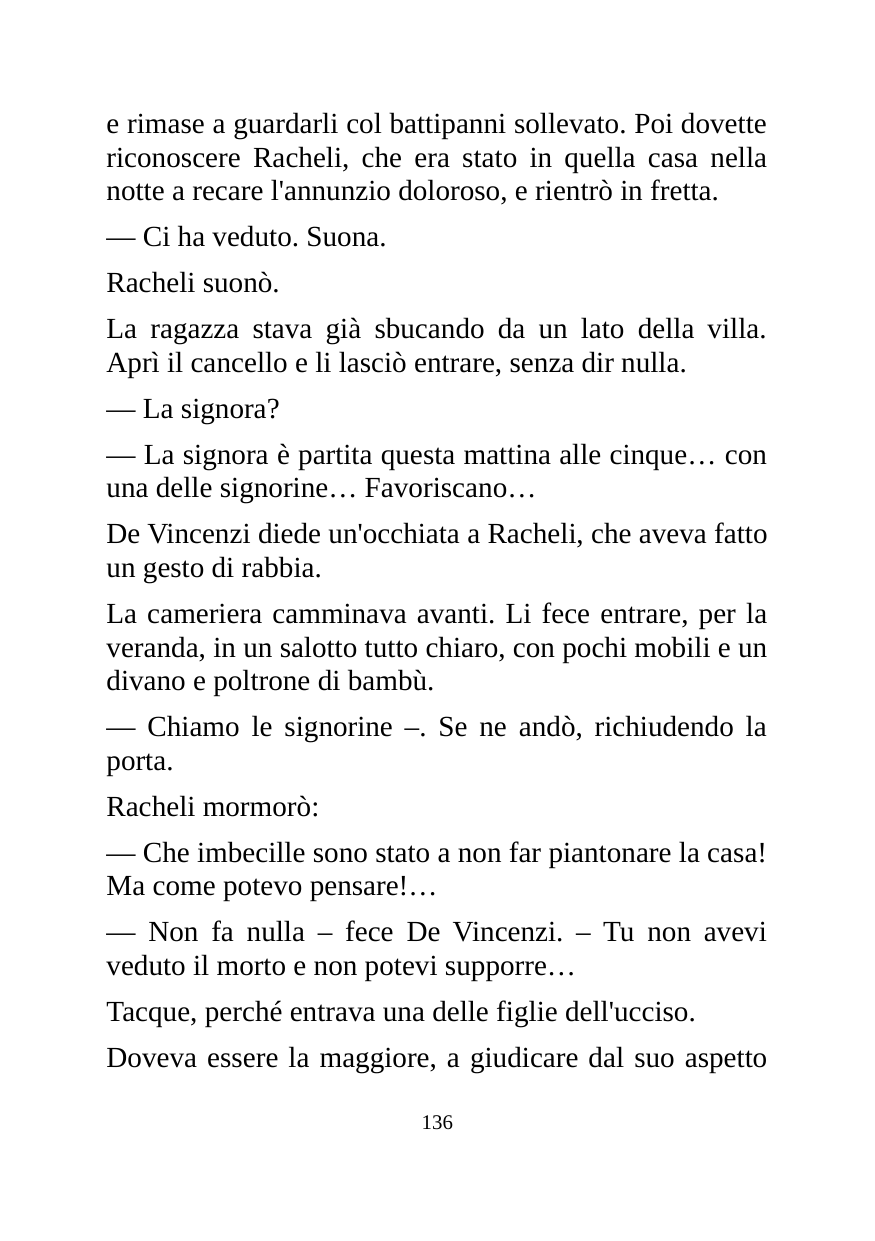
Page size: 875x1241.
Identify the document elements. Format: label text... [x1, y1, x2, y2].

text e rimase a guardarli col battipanni sollevato. Poi dovette riconoscere Racheli, che era stato in quella casa nella notte a recare l'annunzio doloroso, e rientrò in fretta. [106, 106, 768, 207]
text — La signora? [106, 391, 768, 424]
text Doveva essere la maggiore, a giudicare dal suo aspetto [106, 1040, 768, 1074]
text — Che imbecille sono stato a non far piantonare la casa! Ma come potevo pensare!… [106, 835, 768, 902]
text La cameriera camminava avanti. Li fece entrare, per la veranda, in un salotto tutto chiaro, con pochi mobili e un divano e poltrone di bambù. [106, 596, 768, 697]
text La ragazza stava già sbucando da un lato della villa. Aprì il cancello e li lasciò entrare, senza dir nulla. [106, 311, 768, 378]
text — Ci ha veduto. Suona. [106, 219, 768, 253]
text Tacque, perché entrava una delle figlie dell'ucciso. [106, 994, 768, 1028]
text De Vincenzi diede un'occhiata a Racheli, che aveva fatto un gesto di rabbia. [106, 517, 768, 584]
text — Non fa nulla – fece De Vincenzi. – Tu non avevi veduto il morto e non potevi supporre… [106, 914, 768, 982]
text — Chiamo le signorine –. Se ne andò, richiudendo la porta. [106, 709, 768, 776]
text Racheli suonò. [106, 265, 768, 299]
text Racheli mormorò: [106, 789, 768, 822]
text — La signora è partita questa mattina alle cinque… con una delle signorine… Favoriscano… [106, 437, 768, 504]
